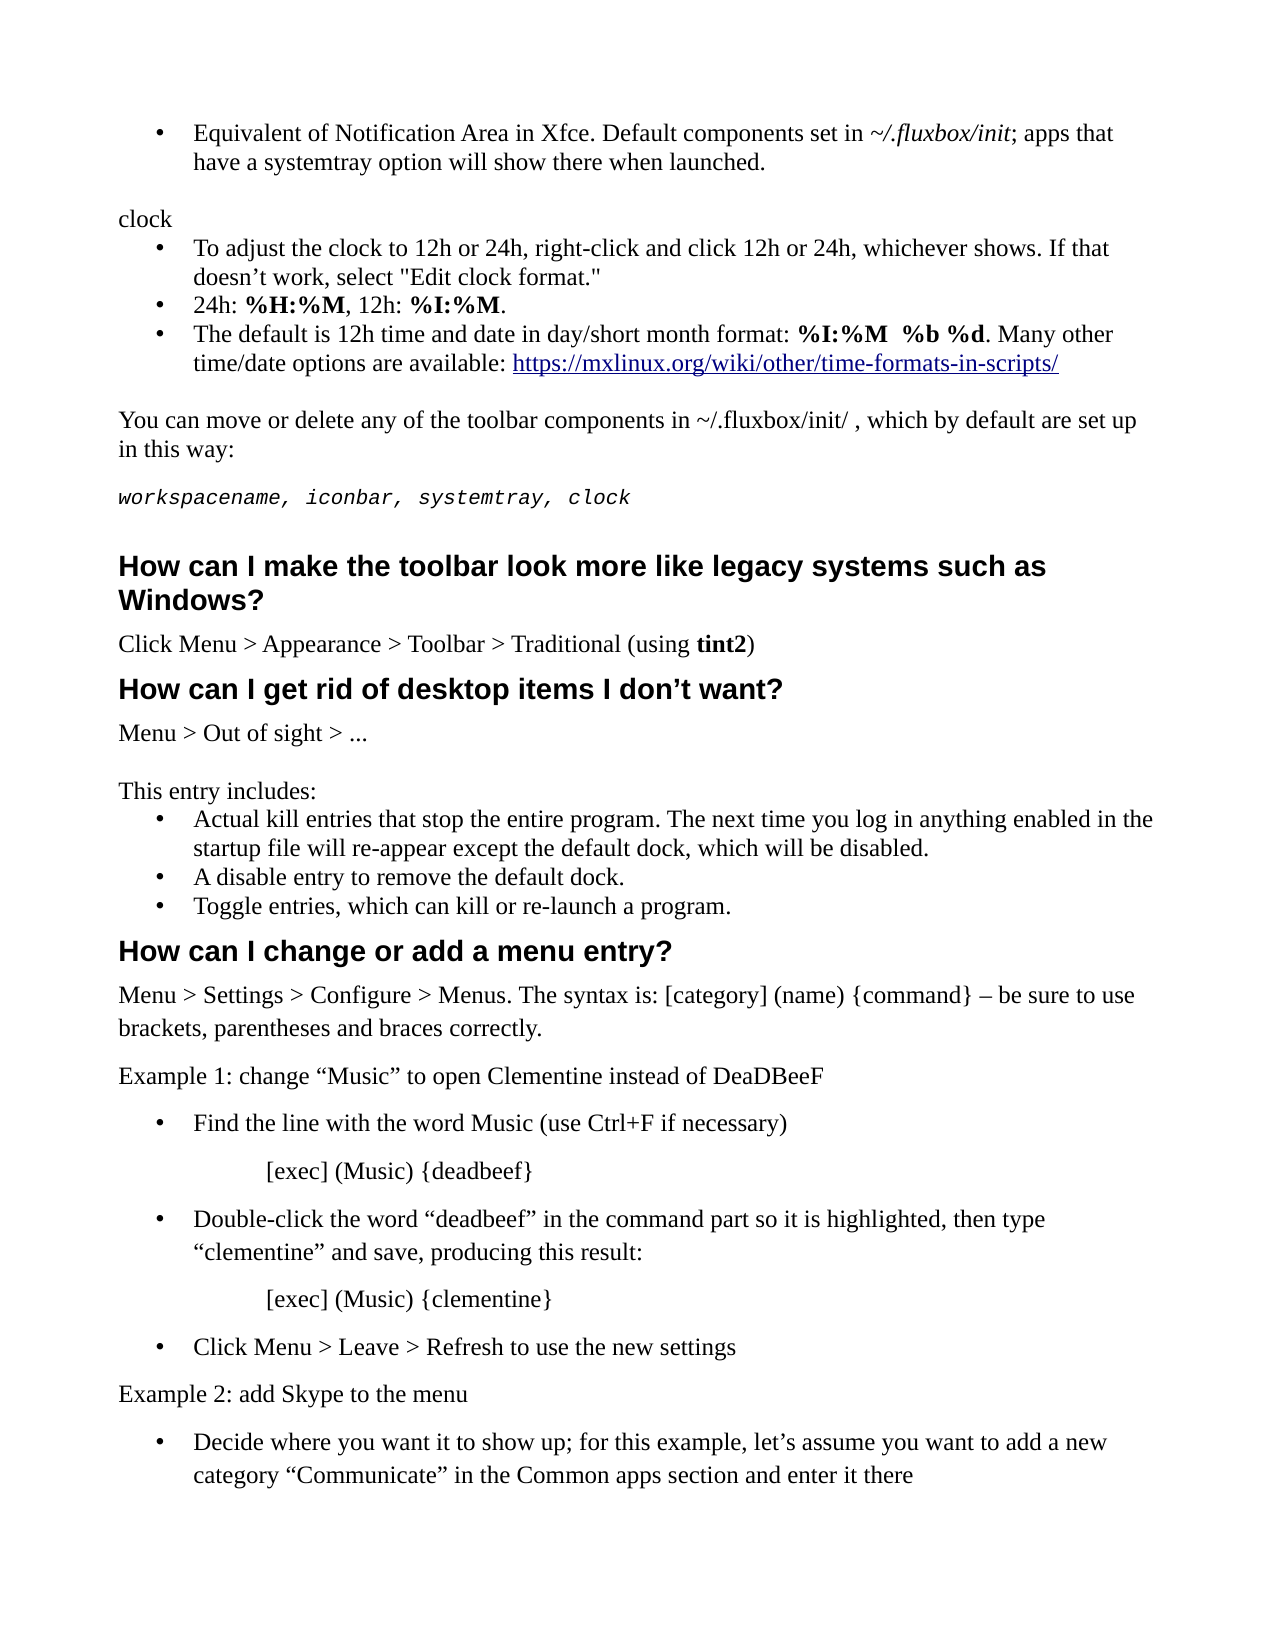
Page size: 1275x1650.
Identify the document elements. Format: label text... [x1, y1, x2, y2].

list Decide where you want it to show up; for this example, let’s assume you want to add a new category “Communicate” in the Common apps section and enter it there [156, 1427, 1157, 1489]
text [exec] (Music) {clementine} [118, 1284, 1157, 1313]
subtitle How can I change or add a menu entry? [118, 934, 1157, 968]
list Equivalent of Notification Area in Xfce. Default components set in ~/.fluxbox/init; apps that have a systemtray option will show there when launched. [156, 118, 1157, 176]
list Actual kill entries that stop the entire program. The next time you log in anything enabled in the startup file will re-appear except the default dock, which will be disabled. [156, 804, 1157, 862]
list A disable entry to remove the default dock. [156, 862, 1157, 891]
list Double-click the word “deadbeef” in the command part so it is highlighted, then type “clementine” and save, producing this result: [156, 1204, 1157, 1266]
list Click Menu > Leave > Refresh to use the new settings [156, 1332, 1157, 1361]
list The default is 12h time and date in day/short month format: %I:%M %b %d. Many other time/date options are available: https://mxlinux.org/wiki/other/time-formats-in-scripts/ [156, 319, 1157, 377]
text Click Menu > Appearance > Toolbar > Traditional (using tint2) [118, 629, 1157, 657]
text Menu > Out of sight > ... [118, 718, 1157, 747]
text [exec] (Music) {deadbeef} [118, 1156, 1157, 1185]
subtitle How can I get rid of desktop items I don’t want? [118, 672, 1157, 706]
list To adjust the clock to 12h or 24h, right-click and click 12h or 24h, whichever shows. If that doesn’t work, select "Edit clock format." [156, 233, 1157, 291]
text clock [118, 204, 1157, 233]
list Toggle entries, which can kill or re-launch a program. [156, 891, 1157, 919]
list Find the line with the word Music (use Ctrl+F if necessary) [156, 1108, 1157, 1137]
text You can move or delete any of the toolbar components in ~/.fluxbox/init/ , which by default are set up in this way: [118, 406, 1157, 463]
list 24h: %H:%M, 12h: %I:%M. [156, 291, 1157, 319]
text workspacename, iconbar, systemtray, clock [118, 487, 1157, 510]
subtitle How can I make the toolbar look more like legacy systems such as Windows? [118, 549, 1157, 616]
text Example 2: add Skype to the menu [118, 1379, 1157, 1408]
text Example 1: change “Music” to open Clementine instead of DeaDBeeF [118, 1061, 1157, 1090]
text This entry includes: [118, 776, 1157, 804]
text Menu > Settings > Configure > Menus. The syntax is: [category] (name) {command} – be sure to use brackets, parentheses and braces correctly. [118, 980, 1157, 1042]
